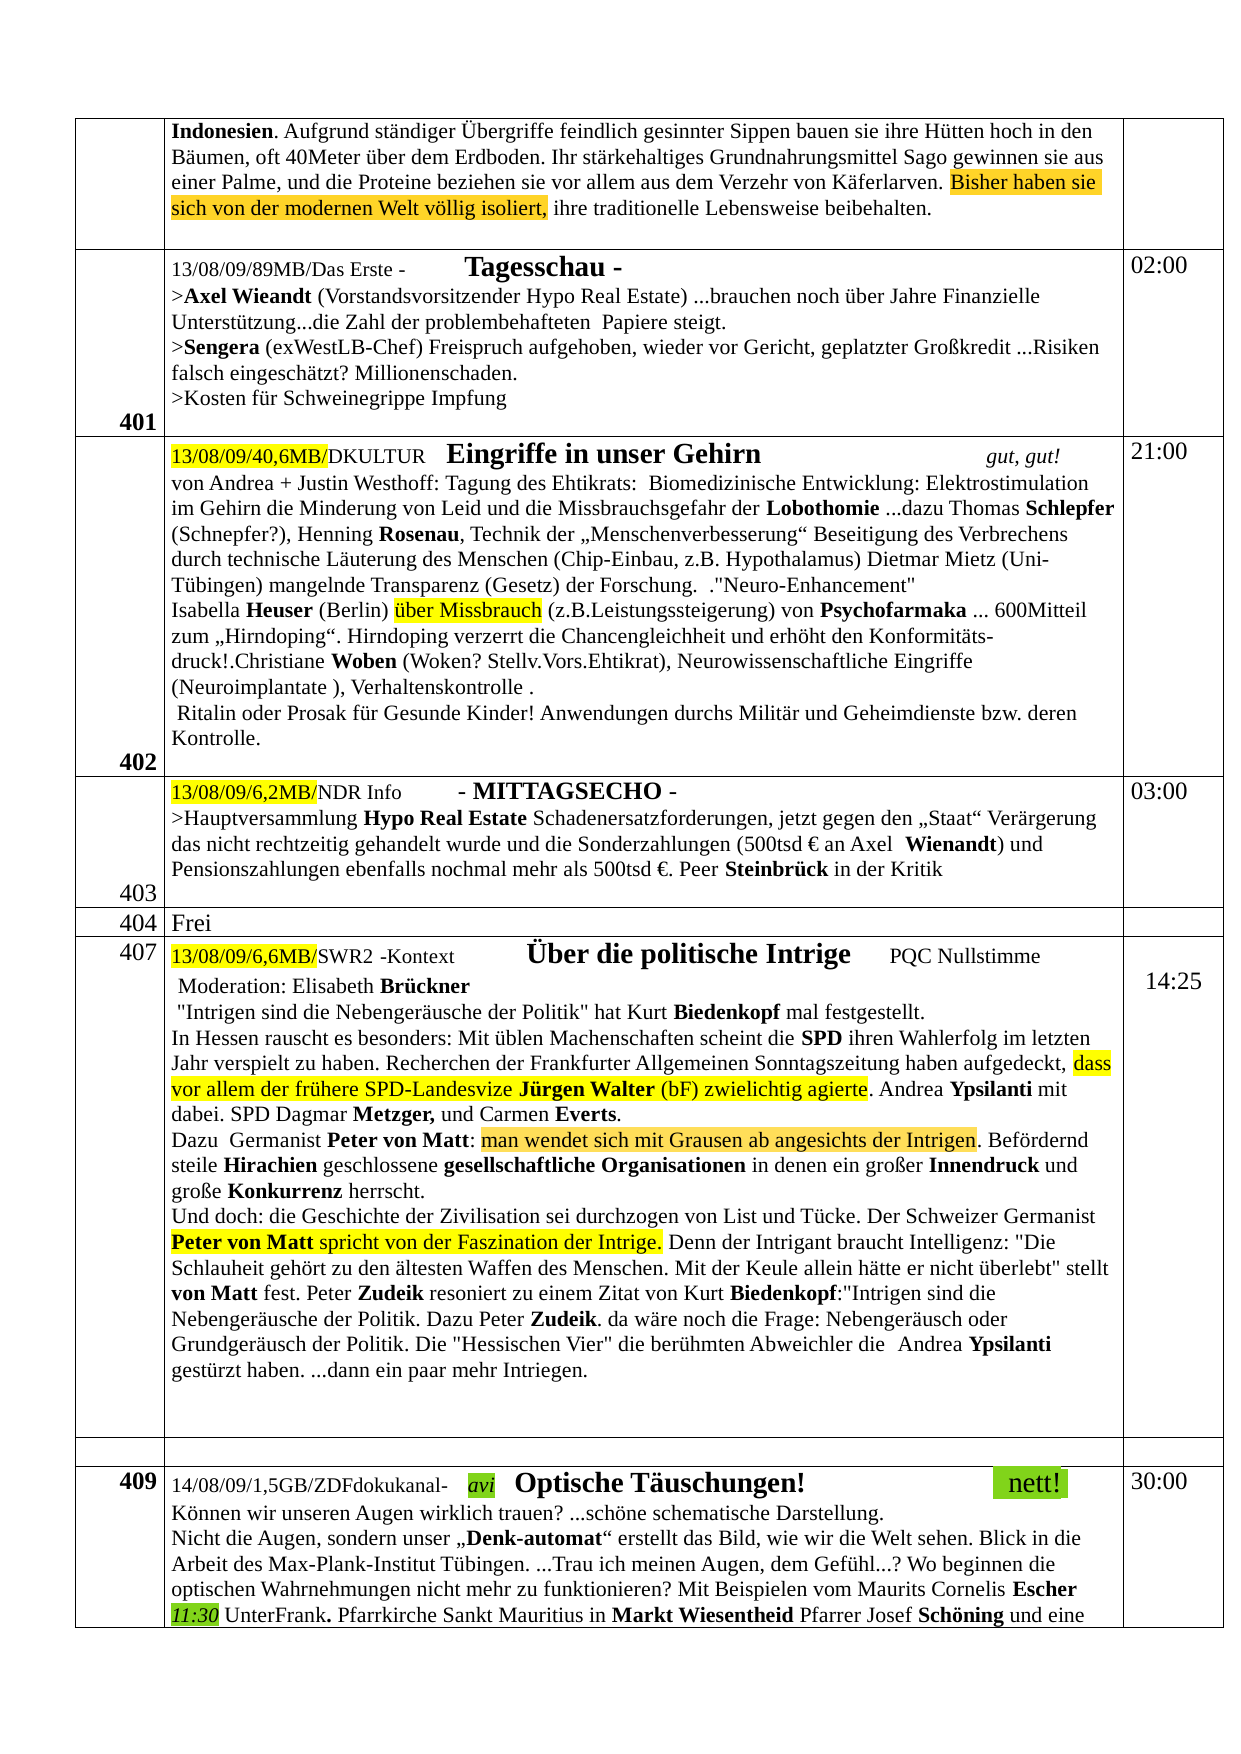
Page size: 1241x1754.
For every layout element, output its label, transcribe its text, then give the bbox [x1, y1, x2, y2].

table_cell [1124, 1438, 1223, 1466]
table_cell Frei [165, 908, 1123, 936]
table_cell 409 [76, 1467, 164, 1627]
table_cell 13/08/09/40,6MB/DKULTUR Eingriffe in unser Gehirn gut, gut! von Andrea + Justin Westhoff: Tagung des Ehtikrats: Biomedizinische Entwicklung: Elektrostimulation im Gehirn die Minderung von Leid und die Missbrauchsgefahr der Lobothomie ...dazu Thomas Schlepfer (Schnepfer?), Henning Rosenau, Technik der „Menschenverbesserung“ Beseitigung des Verbrechens durch technische Läuterung des Menschen (Chip-Einbau, z.B. Hypothalamus) Dietmar Mietz (Uni-Tübingen) mangelnde Transparenz (Gesetz) der Forschung. ."Neuro-Enhancement" Isabella Heuser (Berlin) über Missbrauch (z.B.Leistungssteigerung) von Psychofarmaka ... 600Mitteil zum „Hirndoping“. Hirndoping verzerrt die Chancengleichheit und erhöht den Konformitäts-druck!.Christiane Woben (Woken? Stellv.Vors.Ehtikrat), Neurowissenschaftliche Eingriffe (Neuroimplantate ), Verhaltenskontrolle . Ritalin oder Prosak für Gesunde Kinder! Anwendungen durchs Militär und Geheimdienste bzw. deren Kontrolle. [165, 437, 1123, 776]
table_cell 02:00 [1124, 250, 1223, 436]
table_cell 13/08/09/89MB/Das Erste - Tagesschau - >Axel Wieandt (Vorstandsvorsitzender Hypo Real Estate) ...brauchen noch über Jahre Finanzielle Unterstützung...die Zahl der problembehafteten Papiere steigt. >Sengera (exWestLB-Chef) Freispruch aufgehoben, wieder vor Gericht, geplatzter Großkredit ...Risiken falsch eingeschätzt? Millionenschaden. >Kosten für Schweinegrippe Impfung [165, 250, 1123, 436]
table_cell 401 [76, 250, 164, 436]
table_cell 03:00 [1124, 777, 1223, 907]
table_cell [76, 1438, 164, 1466]
table_cell 14/08/09/1,5GB/ZDFdokukanal- avi Optische Täuschungen! nett! Können wir unseren Augen wirklich trauen? ...schöne schematische Darstellung. Nicht die Augen, sondern unser „Denk-automat“ erstellt das Bild, wie wir die Welt sehen. Blick in die Arbeit des Max-Plank-Institut Tübingen. ...Trau ich meinen Augen, dem Gefühl...? Wo beginnen die optischen Wahrnehmungen nicht mehr zu funktionieren? Mit Beispielen vom Maurits Cornelis Escher 11:30 UnterFrank. Pfarrkirche Sankt Mauritius in Markt Wiesentheid Pfarrer Josef Schöning und eine [165, 1467, 1123, 1627]
table_cell [76, 119, 164, 249]
table_cell 407 [76, 937, 164, 1437]
table_cell 14:25 [1124, 937, 1223, 1437]
table_cell 13/08/09/6,2MB/NDR Info - MITTAGSECHO - >Hauptversammlung Hypo Real Estate Schadenersatzforderungen, jetzt gegen den „Staat“ Verärgerung das nicht rechtzeitig gehandelt wurde und die Sonderzahlungen (500tsd € an Axel Wienandt) und Pensionszahlungen ebenfalls nochmal mehr als 500tsd €. Peer Steinbrück in der Kritik [165, 777, 1123, 907]
table_cell 402 [76, 437, 164, 776]
table_cell [165, 1438, 1123, 1466]
table_cell 13/08/09/6,6MB/SWR2 -Kontext Über die politische Intrige PQC Nullstimme Moderation: Elisabeth Brückner "Intrigen sind die Nebengeräusche der Politik" hat Kurt Biedenkopf mal festgestellt. In Hessen rauscht es besonders: Mit üblen Machenschaften scheint die SPD ihren Wahlerfolg im letzten Jahr verspielt zu haben. Recherchen der Frankfurter Allgemeinen Sonntagszeitung haben aufgedeckt, dass vor allem der frühere SPD-Landesvize Jürgen Walter (bF) zwielichtig agierte. Andrea Ypsilanti mit dabei. SPD Dagmar Metzger, und Carmen Everts. Dazu Germanist Peter von Matt: man wendet sich mit Grausen ab angesichts der Intrigen. Befördernd steile Hirachien geschlossene gesellschaftliche Organisationen in denen ein großer Innendruck und große Konkurrenz herrscht. Und doch: die Geschichte der Zivilisation sei durchzogen von List und Tücke. Der Schweizer Germanist Peter von Matt spricht von der Faszination der Intrige. Denn der Intrigant braucht Intelligenz: "Die Schlauheit gehört zu den ältesten Waffen des Menschen. Mit der Keule allein hätte er nicht überlebt" stellt von Matt fest. Peter Zudeik resoniert zu einem Zitat von Kurt Biedenkopf:"Intrigen sind die Nebengeräusche der Politik. Dazu Peter Zudeik. da wäre noch die Frage: Nebengeräusch oder Grundgeräusch der Politik. Die "Hessischen Vier" die berühmten Abweichler die Andrea Ypsilanti gestürzt haben. ...dann ein paar mehr Intriegen. [165, 937, 1123, 1437]
table_cell 403 [76, 777, 164, 907]
table_cell 30:00 [1124, 1467, 1223, 1627]
table_cell [1124, 119, 1223, 249]
table_cell Indonesien. Aufgrund ständiger Übergriffe feindlich gesinnter Sippen bauen sie ihre Hütten hoch in den Bäumen, oft 40Meter über dem Erdboden. Ihr stärkehaltiges Grundnahrungsmittel Sago gewinnen sie aus einer Palme, und die Proteine beziehen sie vor allem aus dem Verzehr von Käferlarven. Bisher haben sie sich von der modernen Welt völlig isoliert, ihre traditionelle Lebensweise beibehalten. [165, 119, 1123, 249]
table_cell 404 [76, 908, 164, 936]
table_cell 21:00 [1124, 437, 1223, 776]
table_cell [1124, 908, 1223, 936]
